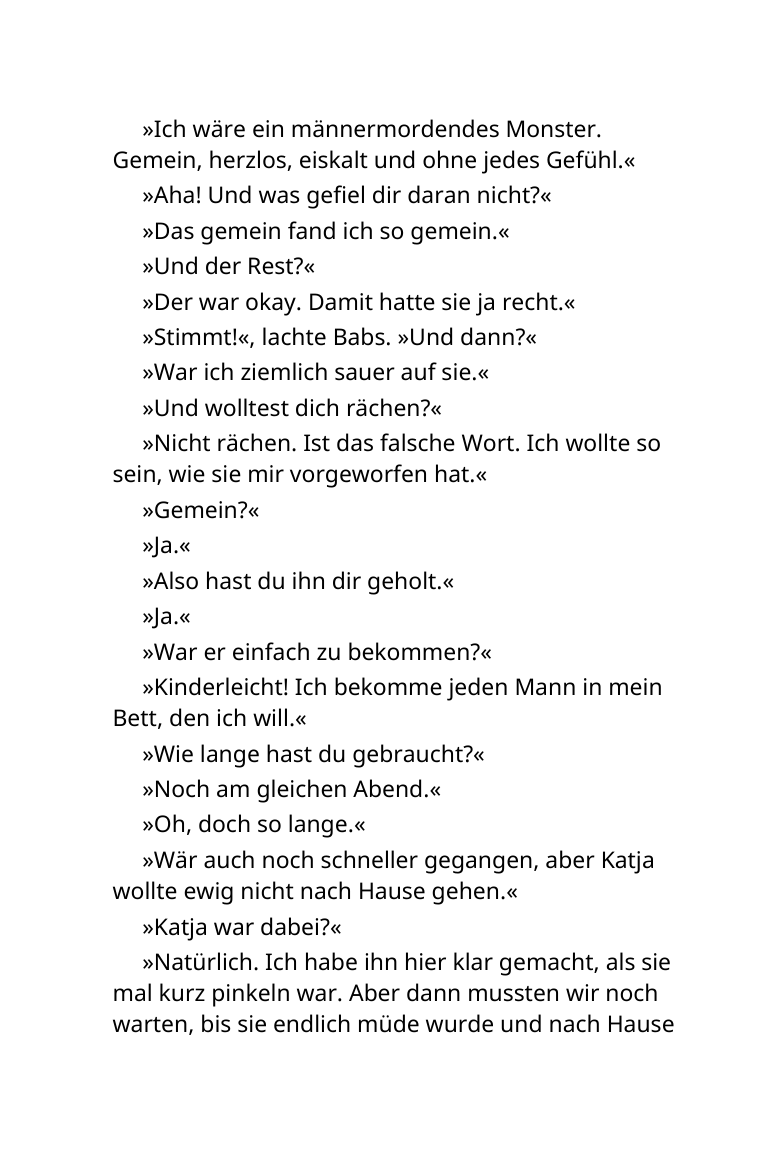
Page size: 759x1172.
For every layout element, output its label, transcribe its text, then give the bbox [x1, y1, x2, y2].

text »Stimmt!«, lachte Babs. »Und dann?« [112, 321, 684, 352]
text »Aha! Und was gefiel dir daran nicht?« [112, 179, 684, 210]
text »Noch am gleichen Abend.« [112, 773, 684, 804]
text »Kinderleicht! Ich bekomme jeden Mann in mein Bett, den ich will.« [112, 671, 684, 733]
text »War ich ziemlich sauer auf sie.« [112, 356, 684, 387]
text »War er einfach zu bekommen?« [112, 635, 684, 667]
text »Und der Rest?« [112, 250, 684, 281]
text »Nicht rächen. Ist das falsche Wort. Ich wollte so sein, wie sie mir vorgeworfen hat.« [112, 427, 684, 489]
text »Also hast du ihn dir geholt.« [112, 564, 684, 596]
text »Das gemein fand ich so gemein.« [112, 214, 684, 246]
text »Natürlich. Ich habe ihn hier klar gemacht, als sie mal kurz pinkeln war. Aber dann mussten wir noch warten, bis sie endlich müde wurde und nach Hause [112, 946, 684, 1039]
text »Ich wäre ein männermordendes Monster. Gemein, herzlos, eiskalt und ohne jedes Gefühl.« [112, 112, 684, 175]
text »Ja.« [112, 529, 684, 560]
text »Wär auch noch schneller gegangen, aber Katja wollte ewig nicht nach Hause gehen.« [112, 844, 684, 906]
text »Wie lange hast du gebraucht?« [112, 737, 684, 769]
text »Ja.« [112, 600, 684, 631]
text »Gemein?« [112, 494, 684, 525]
text »Und wolltest dich rächen?« [112, 392, 684, 423]
text »Oh, doch so lange.« [112, 808, 684, 839]
text »Katja war dabei?« [112, 910, 684, 942]
text »Der war okay. Damit hatte sie ja recht.« [112, 285, 684, 317]
